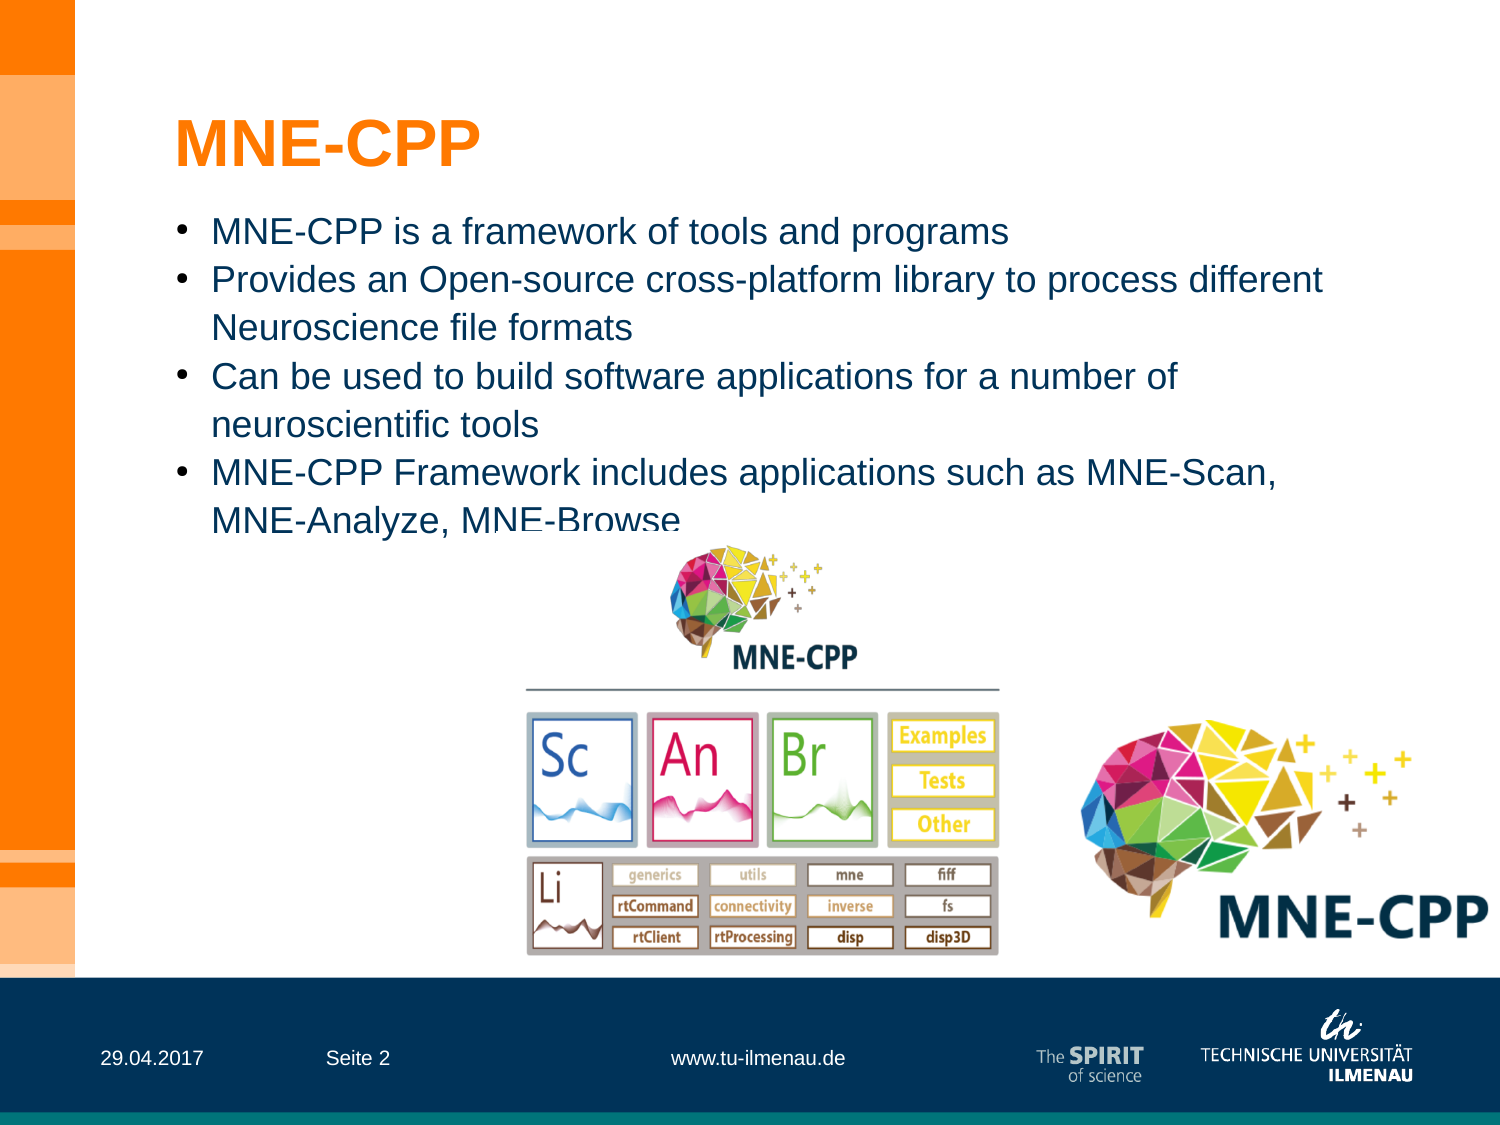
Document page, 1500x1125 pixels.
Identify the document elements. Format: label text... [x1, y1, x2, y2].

text_box MNE-CPP [174, 99, 1413, 188]
text_box MNE-CPP is a framework of tools and programs Provides an Open-source cross-platform library to process different Neuroscience file formats Can be used to build software applications for a number of neuroscientific tools MNE-CPP Framework includes applications such as MNE-Scan, MNE-Analyze, MNE-Browse [160, 196, 1397, 544]
slide_number 29.04.2017 [100, 1037, 276, 1088]
slide_number Seite <Foliennummer> [289, 1037, 427, 1088]
picture [1033, 1040, 1147, 1085]
picture [496, 531, 1028, 975]
footer www.tu-ilmenau.de [644, 1037, 858, 1088]
picture [1200, 1009, 1413, 1082]
picture [1062, 720, 1494, 973]
